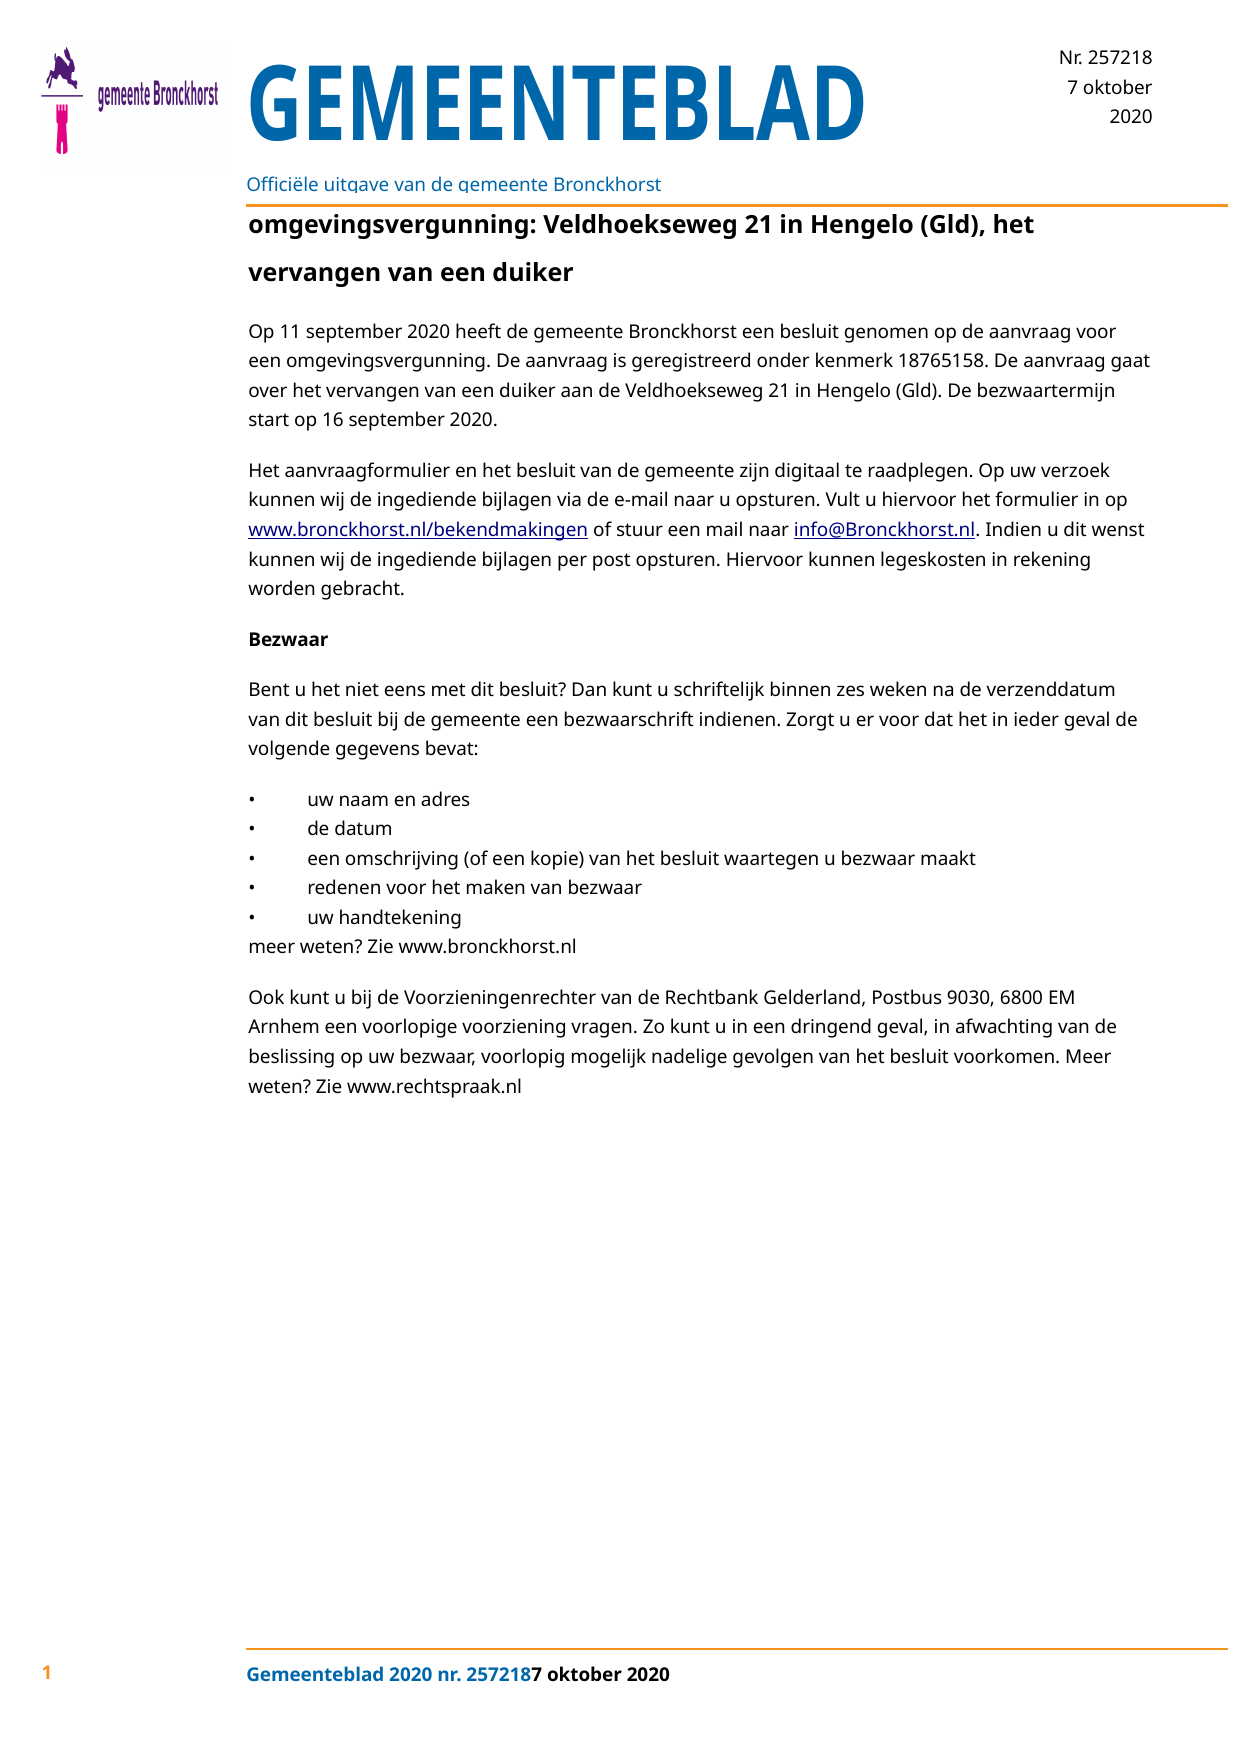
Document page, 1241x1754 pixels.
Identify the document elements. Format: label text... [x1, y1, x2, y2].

list uw handtekening [248, 904, 1152, 930]
list de datum [248, 815, 1152, 841]
text Ook kunt u bij de Voorzieningenrechter van de Rechtbank Gelderland, Postbus 9030, 6800 EM Arnhem een voorlopige voorziening vragen. Zo kunt u in een dringend geval, in afwachting van de beslissing op uw bezwaar, voorlopig mogelijk nadelige gevolgen van het besluit voorkomen. Meer weten? Zie www.rechtspraak.nl [248, 984, 1152, 1099]
text omgevingsvergunning: Veldhoekseweg 21 in Hengelo (Gld), het vervangen van een duiker [248, 207, 1152, 288]
text Bent u het niet eens met dit besluit? Dan kunt u schriftelijk binnen zes weken na de verzenddatum van dit besluit bij de gemeente een bezwaarschrift indienen. Zorgt u er voor dat het in ieder geval de volgende gegevens bevat: [248, 676, 1152, 761]
list uw naam en adres [248, 786, 1152, 812]
text meer weten? Zie www.bronckhorst.nl [248, 934, 1152, 959]
picture [41, 47, 231, 172]
text Op 11 september 2020 heeft de gemeente Bronckhorst een besluit genomen op de aanvraag voor een omgevingsvergunning. De aanvraag is geregistreerd onder kenmerk 18765158. De aanvraag gaat over het vervangen van een duiker aan de Veldhoekseweg 21 in Hengelo (Gld). De bezwaartermijn start op 16 september 2020. [248, 318, 1152, 432]
text Het aanvraagformulier en het besluit van de gemeente zijn digitaal te raadplegen. Op uw verzoek kunnen wij de ingediende bijlagen via de e-mail naar u opsturen. Vult u hiervoor het formulier in op www.bronckhorst.nl/bekendmakingen of stuur een mail naar info@Bronckhorst.nl. Indien u dit wenst kunnen wij de ingediende bijlagen per post opsturen. Hiervoor kunnen legeskosten in rekening worden gebracht. [248, 457, 1152, 601]
text Bezwaar [248, 626, 1152, 652]
list redenen voor het maken van bezwaar [248, 874, 1152, 900]
list een omschrijving (of een kopie) van het besluit waartegen u bezwaar maakt [248, 845, 1152, 871]
